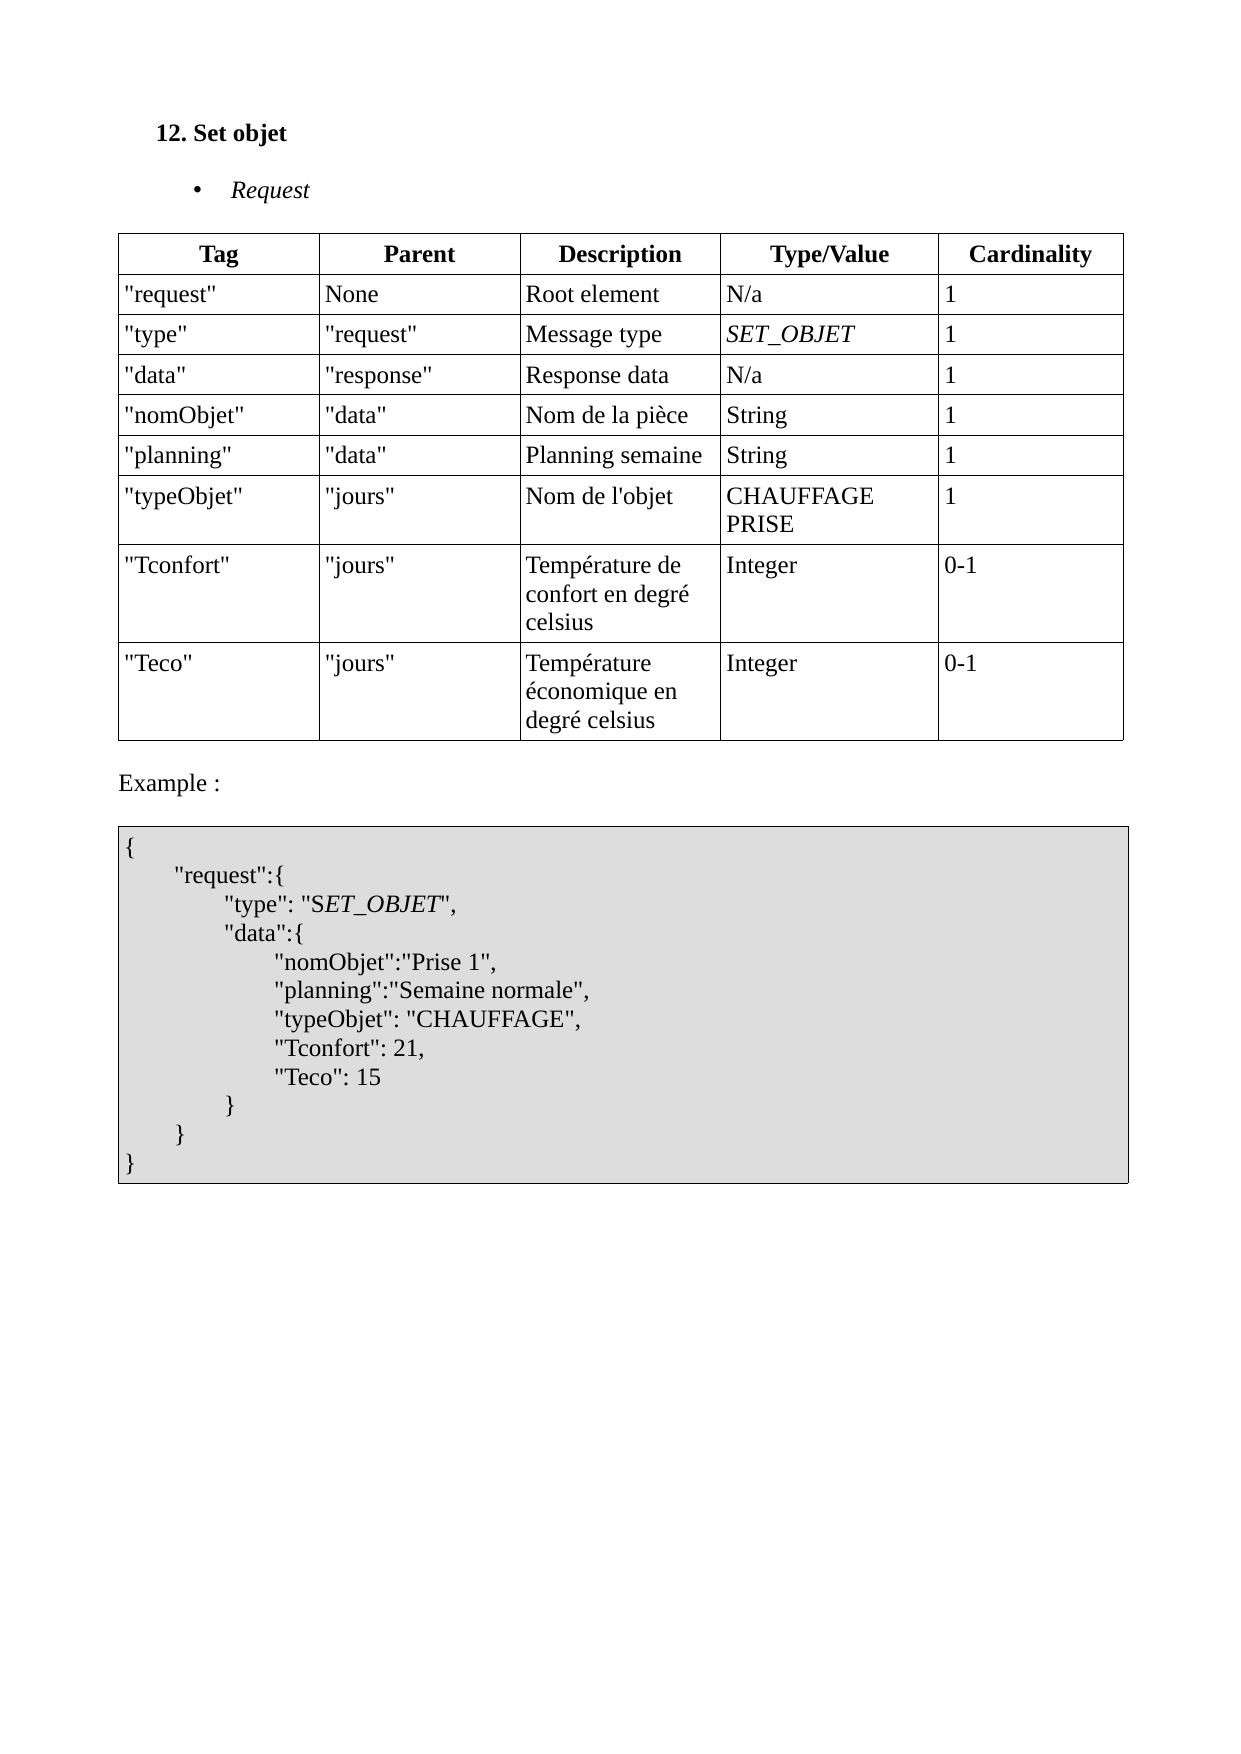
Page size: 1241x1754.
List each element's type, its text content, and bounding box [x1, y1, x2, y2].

table_cell 0-1 [939, 643, 1123, 740]
table_cell 1 [939, 395, 1123, 435]
table_cell None [320, 275, 520, 314]
table_header Cardinality [939, 234, 1123, 273]
table_cell "jours" [320, 643, 520, 740]
table_cell "request" [320, 315, 520, 354]
table_cell N/a [721, 355, 938, 394]
table_cell "data" [119, 355, 319, 394]
text Example : [118, 768, 1122, 797]
table_cell "data" [320, 395, 520, 435]
table_cell String [721, 436, 938, 475]
table_header Type/Value [721, 234, 938, 273]
table_cell 1 [939, 476, 1123, 544]
table_cell Integer [721, 545, 938, 642]
list Set objet [156, 118, 1122, 147]
table_cell 1 [939, 436, 1123, 475]
table_cell String [721, 395, 938, 435]
table_cell 1 [939, 355, 1123, 394]
table_cell Planning semaine [521, 436, 720, 475]
table_header { "request":{ "type": "SET_OBJET", "data":{ "nomObjet":"Prise 1", "planning":"Semaine normale", "typeObjet": "CHAUFFAGE", "Tconfort": 21, "Teco": 15 } } } [119, 827, 1128, 1183]
table_cell Message type [521, 315, 720, 354]
table_cell "request" [119, 275, 319, 314]
table_cell Température économique en degré celsius [521, 643, 720, 740]
table_cell "planning" [119, 436, 319, 475]
table_cell "nomObjet" [119, 395, 319, 435]
table_cell Température de confort en degré celsius [521, 545, 720, 642]
table_cell "Tconfort" [119, 545, 319, 642]
table_cell "data" [320, 436, 520, 475]
table_header Parent [320, 234, 520, 273]
table_cell SET_OBJET [721, 315, 938, 354]
table_cell Root element [521, 275, 720, 314]
table_cell Nom de la pièce [521, 395, 720, 435]
table_cell Nom de l'objet [521, 476, 720, 544]
table_cell N/a [721, 275, 938, 314]
table_cell Response data [521, 355, 720, 394]
table_cell "jours" [320, 476, 520, 544]
table_cell "response" [320, 355, 520, 394]
table_header Tag [119, 234, 319, 273]
table_cell "jours" [320, 545, 520, 642]
table_header Description [521, 234, 720, 273]
table_cell Integer [721, 643, 938, 740]
table_cell CHAUFFAGE PRISE [721, 476, 938, 544]
table_cell 0-1 [939, 545, 1123, 642]
table_cell 1 [939, 315, 1123, 354]
table_cell 1 [939, 275, 1123, 314]
table_cell "type" [119, 315, 319, 354]
list Request [193, 176, 1122, 204]
table_cell "Teco" [119, 643, 319, 740]
table_cell "typeObjet" [119, 476, 319, 544]
